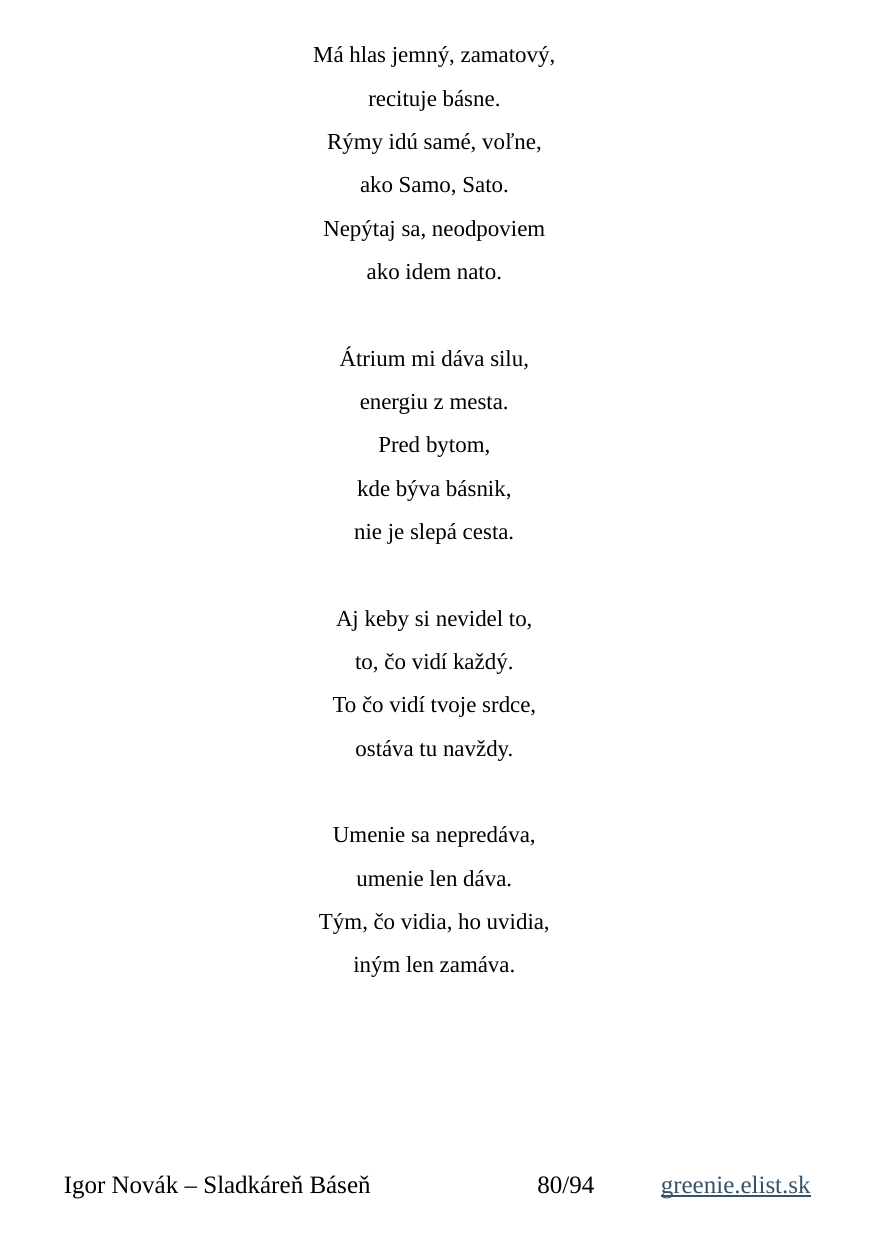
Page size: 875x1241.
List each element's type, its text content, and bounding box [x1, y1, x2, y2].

text recituje básne. [41, 85, 833, 111]
text umenie len dáva. [41, 865, 833, 891]
text Pred bytom, [41, 431, 833, 458]
text ostáva tu navždy. [41, 735, 833, 761]
text iným len zamáva. [41, 951, 833, 978]
text energiu z mesta. [41, 388, 833, 414]
text To čo vidí tvoje srdce, [41, 691, 833, 718]
text Tým, čo vidia, ho uvidia, [41, 908, 833, 934]
text Aj keby si nevidel to, [41, 605, 833, 631]
text Rýmy idú samé, voľne, [41, 128, 833, 154]
text ako Samo, Sato. [41, 171, 833, 198]
text Umenie sa nepredáva, [41, 821, 833, 848]
text kde býva básnik, [41, 475, 833, 501]
text ako idem nato. [41, 258, 833, 284]
text nie je slepá cesta. [41, 518, 833, 544]
text Átrium mi dáva silu, [41, 345, 833, 371]
text to, čo vidí každý. [41, 648, 833, 674]
text Nepýtaj sa, neodpoviem [41, 215, 833, 241]
text Má hlas jemný, zamatový, [41, 41, 833, 68]
